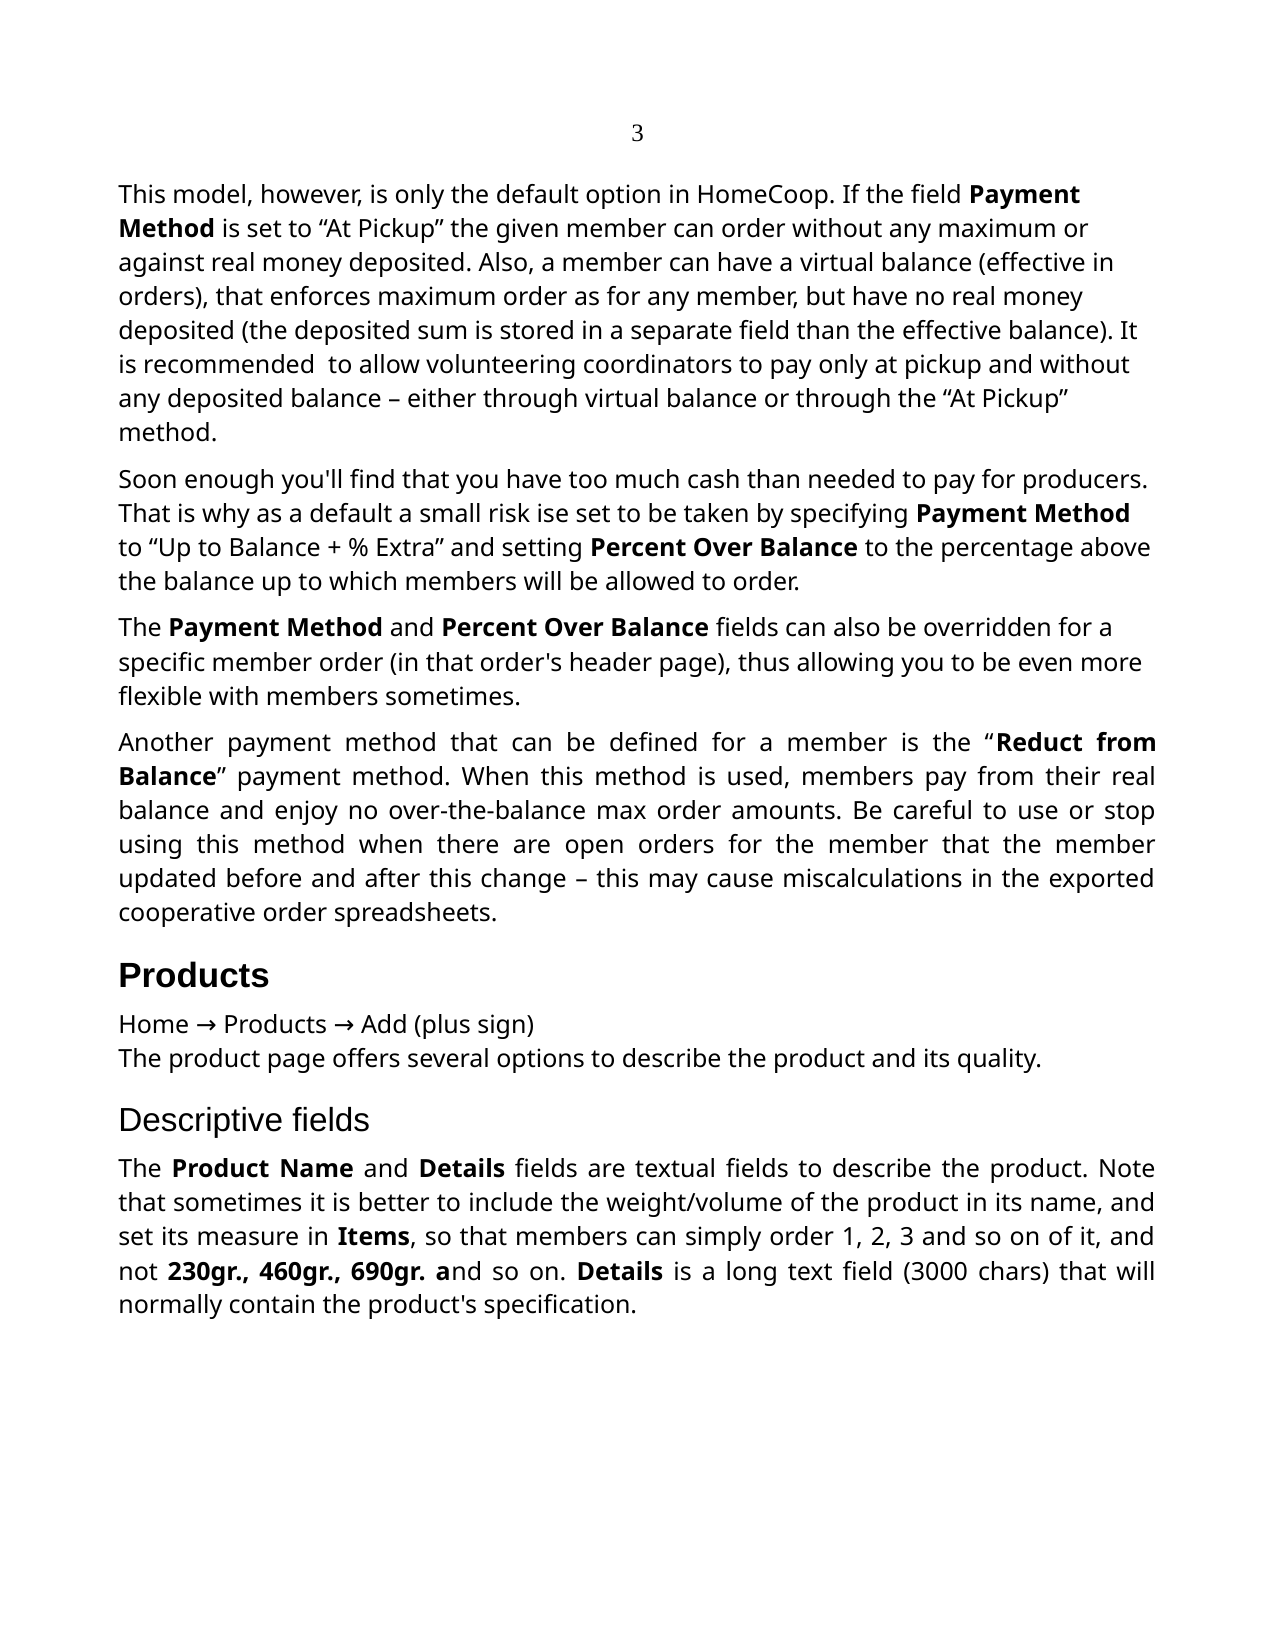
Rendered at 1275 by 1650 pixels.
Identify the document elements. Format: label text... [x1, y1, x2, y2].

subtitle Products [118, 954, 1157, 994]
text Another payment method that can be defined for a member is the “Reduct from Balance” payment method. When this method is used, members pay from their real balance and enjoy no over-the-balance max order amounts. Be careful to use or stop using this method when there are open orders for the member that the member updated before and after this change – this may cause miscalculations in the exported cooperative order spreadsheets. [81, 725, 1157, 929]
list Home → Products → Add (plus sign) [81, 1007, 1157, 1041]
subtitle Descriptive fields [118, 1100, 1157, 1138]
text Soon enough you'll find that you have too much cash than needed to pay for producers. That is why as a default a small risk ise set to be taken by specifying Payment Method to “Up to Balance + % Extra” and setting Percent Over Balance to the percentage above the balance up to which members will be allowed to order. [118, 461, 1157, 598]
list The Product Name and Details fields are textual fields to describe the product. Note that sometimes it is better to include the weight/volume of the product in its name, and set its measure in Items, so that members can simply order 1, 2, 3 and so on of it, and not 230gr., 460gr., 690gr. and so on. Details is a long text field (3000 chars) that will normally contain the product's specification. [81, 1151, 1157, 1321]
text The Payment Method and Percent Over Balance fields can also be overridden for a specific member order (in that order's header page), thus allowing you to be even more flexible with members sometimes. [118, 610, 1157, 712]
list The product page offers several options to describe the product and its quality. [81, 1041, 1157, 1075]
text This model, however, is only the default option in HomeCoop. If the field Payment Method is set to “At Pickup” the given member can order without any maximum or against real money deposited. Also, a member can have a virtual balance (effective in orders), that enforces maximum order as for any member, but have no real money deposited (the deposited sum is stored in a separate field than the effective balance). It is recommended to allow volunteering coordinators to pay only at pickup and without any deposited balance – either through virtual balance or through the “At Pickup” method. [118, 176, 1157, 449]
